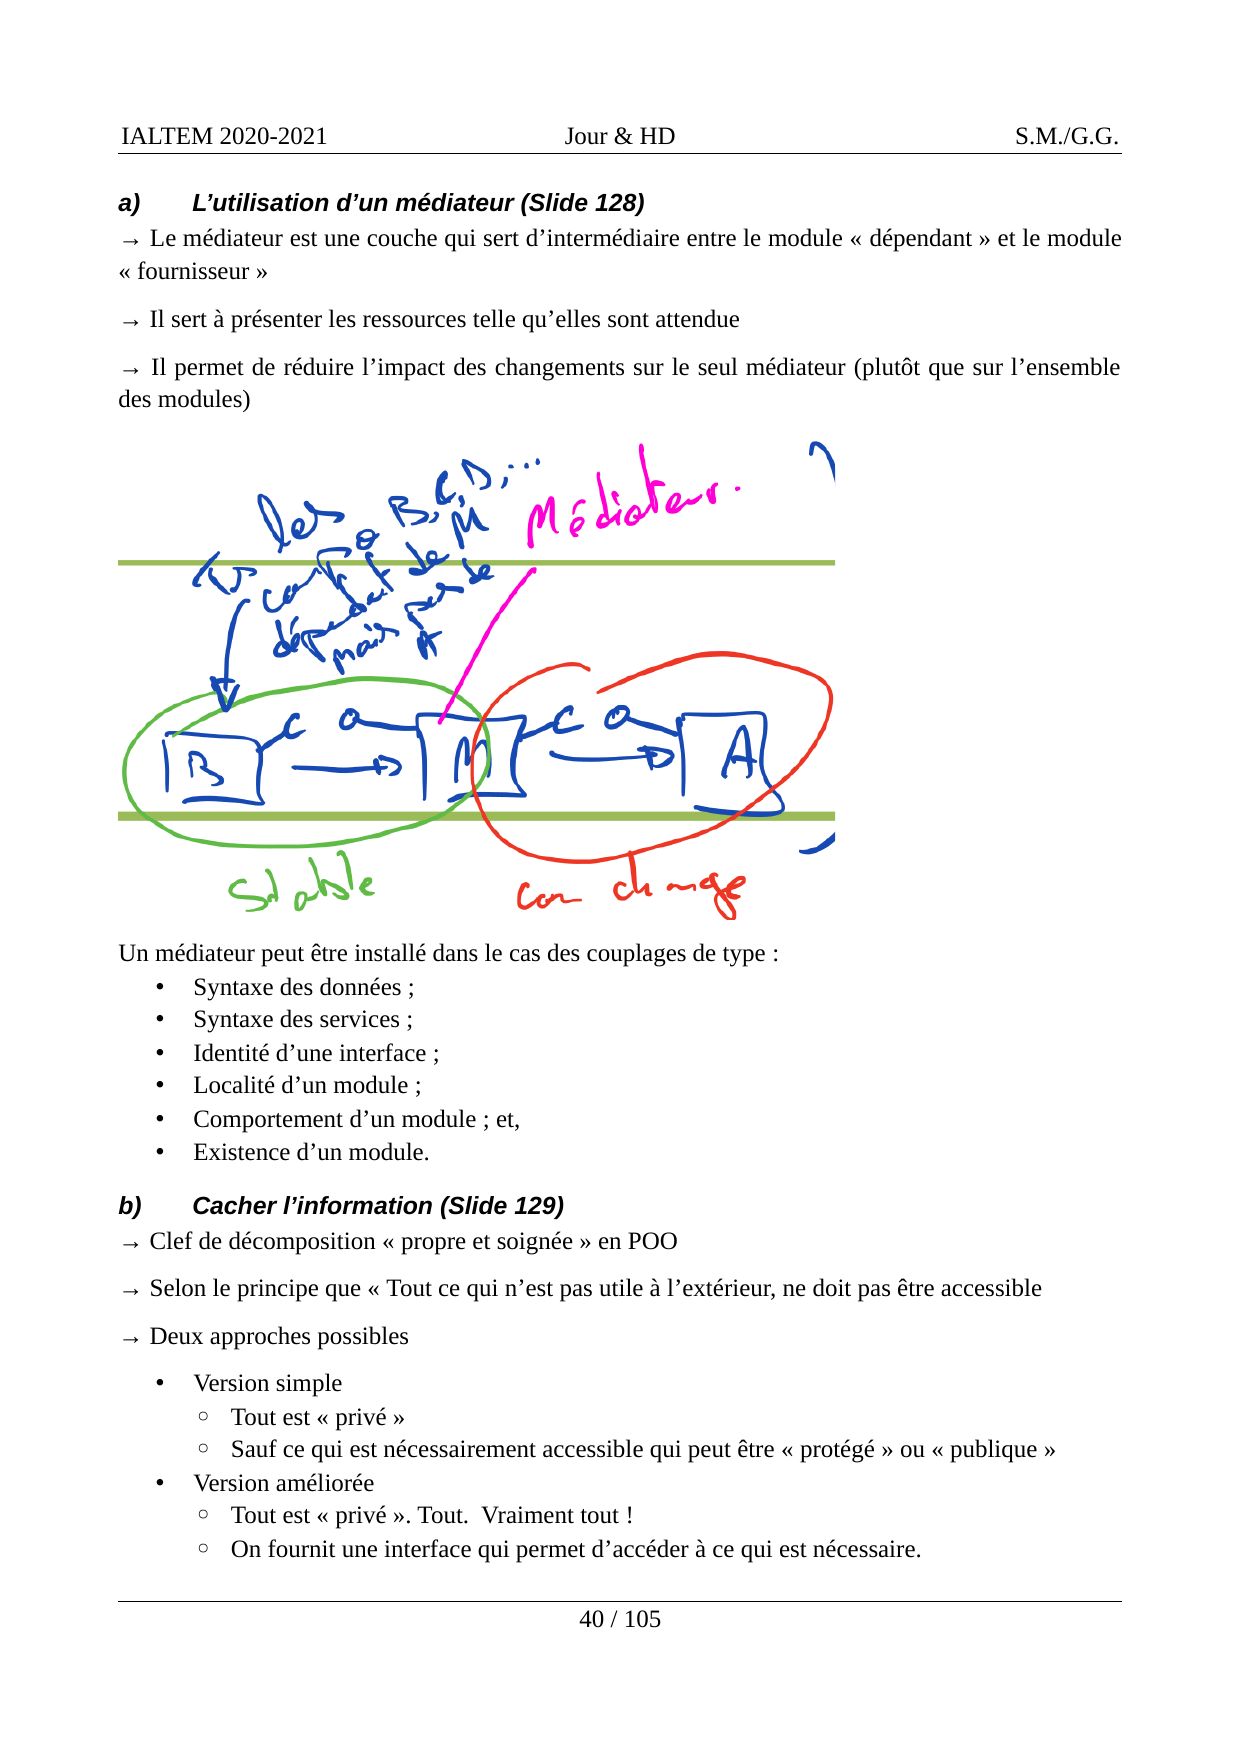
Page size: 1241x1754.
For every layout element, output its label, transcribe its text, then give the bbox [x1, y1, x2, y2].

list Version améliorée [156, 1468, 1122, 1496]
list Identité d’une interface ; [156, 1038, 1122, 1066]
list Syntaxe des données ; [156, 972, 1122, 1000]
text → Deux approches possibles [118, 1321, 1122, 1350]
list Version simple [156, 1368, 1122, 1397]
list On fournit une interface qui permet d’accéder à ce qui est nécessaire. [193, 1534, 1122, 1562]
list Localité d’un module ; [156, 1071, 1122, 1099]
subtitle Cacher l’information (Slide 129) [118, 1191, 1122, 1219]
list Tout est « privé ». Tout. Vraiment tout ! [193, 1501, 1122, 1529]
text → Selon le principe que « Tout ce qui n’est pas utile à l’extérieur, ne doit pas être accessible [118, 1273, 1122, 1302]
text Un médiateur peut être installé dans le cas des couplages de type : [118, 938, 1122, 967]
text → Il permet de réduire l’impact des changements sur le seul médiateur (plutôt que sur l’ensemble des modules) [118, 352, 1122, 413]
picture [118, 432, 836, 920]
list Sauf ce qui est nécessairement accessible qui peut être « protégé » ou « publique » [193, 1434, 1122, 1463]
text → Clef de décomposition « propre et soignée » en POO [118, 1226, 1122, 1254]
list Existence d’un module. [156, 1137, 1122, 1165]
list Syntaxe des services ; [156, 1004, 1122, 1033]
text → Il sert à présenter les ressources telle qu’elles sont attendue [118, 304, 1122, 333]
subtitle L’utilisation d’un médiateur (Slide 128) [118, 188, 1122, 217]
list Tout est « privé » [193, 1402, 1122, 1430]
text → Le médiateur est une couche qui sert d’intermédiaire entre le module « dépendant » et le module « fournisseur » [118, 223, 1122, 285]
list Comportement d’un module ; et, [156, 1104, 1122, 1132]
